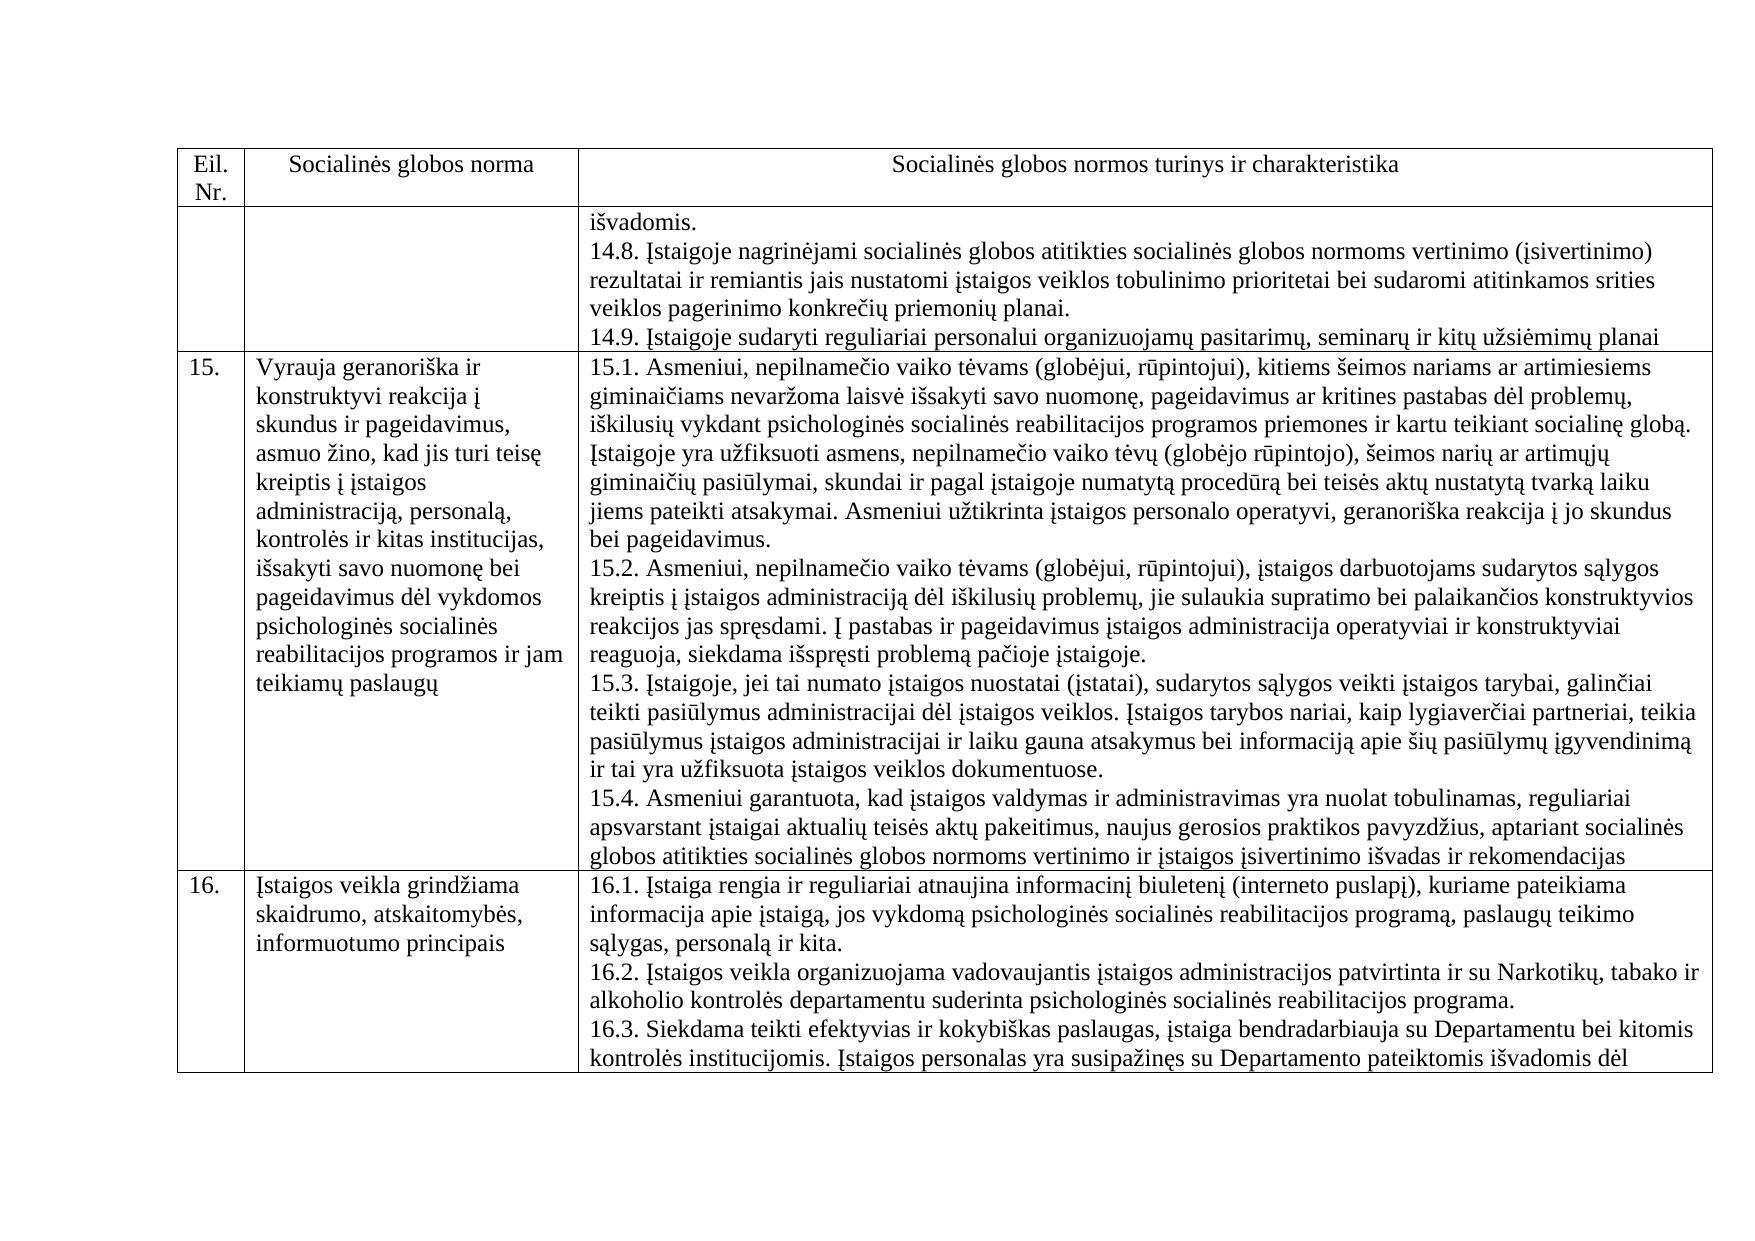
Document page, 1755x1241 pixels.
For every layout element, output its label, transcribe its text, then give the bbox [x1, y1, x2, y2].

table_cell išvadomis. 14.8. Įstaigoje nagrinėjami socialinės globos atitikties socialinės globos normoms vertinimo (įsivertinimo) rezultatai ir remiantis jais nustatomi įstaigos veiklos tobulinimo prioritetai bei sudaromi atitinkamos srities veiklos pagerinimo konkrečių priemonių planai. 14.9. Įstaigoje sudaryti reguliariai personalui organizuojamų pasitarimų, seminarų ir kitų užsiėmimų planai [579, 207, 1712, 351]
table_cell 15. [178, 352, 244, 869]
table_cell Vyrauja geranoriška ir konstruktyvi reakcija į skundus ir pageidavimus, asmuo žino, kad jis turi teisę kreiptis į įstaigos administraciją, personalą, kontrolės ir kitas institucijas, išsakyti savo nuomonę bei pageidavimus dėl vykdomos psichologinės socialinės reabilitacijos programos ir jam teikiamų paslaugų [245, 352, 578, 869]
table_header Socialinės globos normos turinys ir charakteristika [579, 149, 1712, 206]
table_cell 15.1. Asmeniui, nepilnamečio vaiko tėvams (globėjui, rūpintojui), kitiems šeimos nariams ar artimiesiems giminaičiams nevaržoma laisvė išsakyti savo nuomonę, pageidavimus ar kritines pastabas dėl problemų, iškilusių vykdant psichologinės socialinės reabilitacijos programos priemones ir kartu teikiant socialinę globą. Įstaigoje yra užfiksuoti asmens, nepilnamečio vaiko tėvų (globėjo rūpintojo), šeimos narių ar artimųjų giminaičių pasiūlymai, skundai ir pagal įstaigoje numatytą procedūrą bei teisės aktų nustatytą tvarką laiku jiems pateikti atsakymai. Asmeniui užtikrinta įstaigos personalo operatyvi, geranoriška reakcija į jo skundus bei pageidavimus. 15.2. Asmeniui, nepilnamečio vaiko tėvams (globėjui, rūpintojui), įstaigos darbuotojams sudarytos sąlygos kreiptis į įstaigos administraciją dėl iškilusių problemų, jie sulaukia supratimo bei palaikančios konstruktyvios reakcijos jas spręsdami. Į pastabas ir pageidavimus įstaigos administracija operatyviai ir konstruktyviai reaguoja, siekdama išspręsti problemą pačioje įstaigoje. 15.3. Įstaigoje, jei tai numato įstaigos nuostatai (įstatai), sudarytos sąlygos veikti įstaigos tarybai, galinčiai teikti pasiūlymus administracijai dėl įstaigos veiklos. Įstaigos tarybos nariai, kaip lygiaverčiai partneriai, teikia pasiūlymus įstaigos administracijai ir laiku gauna atsakymus bei informaciją apie šių pasiūlymų įgyvendinimą ir tai yra užfiksuota įstaigos veiklos dokumentuose. 15.4. Asmeniui garantuota, kad įstaigos valdymas ir administravimas yra nuolat tobulinamas, reguliariai apsvarstant įstaigai aktualių teisės aktų pakeitimus, naujus gerosios praktikos pavyzdžius, aptariant socialinės globos atitikties socialinės globos normoms vertinimo ir įstaigos įsivertinimo išvadas ir rekomendacijas [579, 352, 1712, 869]
table_cell 16. [178, 871, 244, 1072]
table_cell [245, 207, 578, 351]
table_header Socialinės globos norma [245, 149, 578, 206]
table_cell Įstaigos veikla grindžiama skaidrumo, atskaitomybės, informuotumo principais [245, 871, 578, 1072]
table_cell [178, 207, 244, 351]
table_header Eil. Nr. [178, 149, 244, 206]
table_cell 16.1. Įstaiga rengia ir reguliariai atnaujina informacinį biuletenį (interneto puslapį), kuriame pateikiama informacija apie įstaigą, jos vykdomą psichologinės socialinės reabilitacijos programą, paslaugų teikimo sąlygas, personalą ir kita. 16.2. Įstaigos veikla organizuojama vadovaujantis įstaigos administracijos patvirtinta ir su Narkotikų, tabako ir alkoholio kontrolės departamentu suderinta psichologinės socialinės reabilitacijos programa. 16.3. Siekdama teikti efektyvias ir kokybiškas paslaugas, įstaiga bendradarbiauja su Departamentu bei kitomis kontrolės institucijomis. Įstaigos personalas yra susipažinęs su Departamento pateiktomis išvadomis dėl [579, 871, 1712, 1072]
